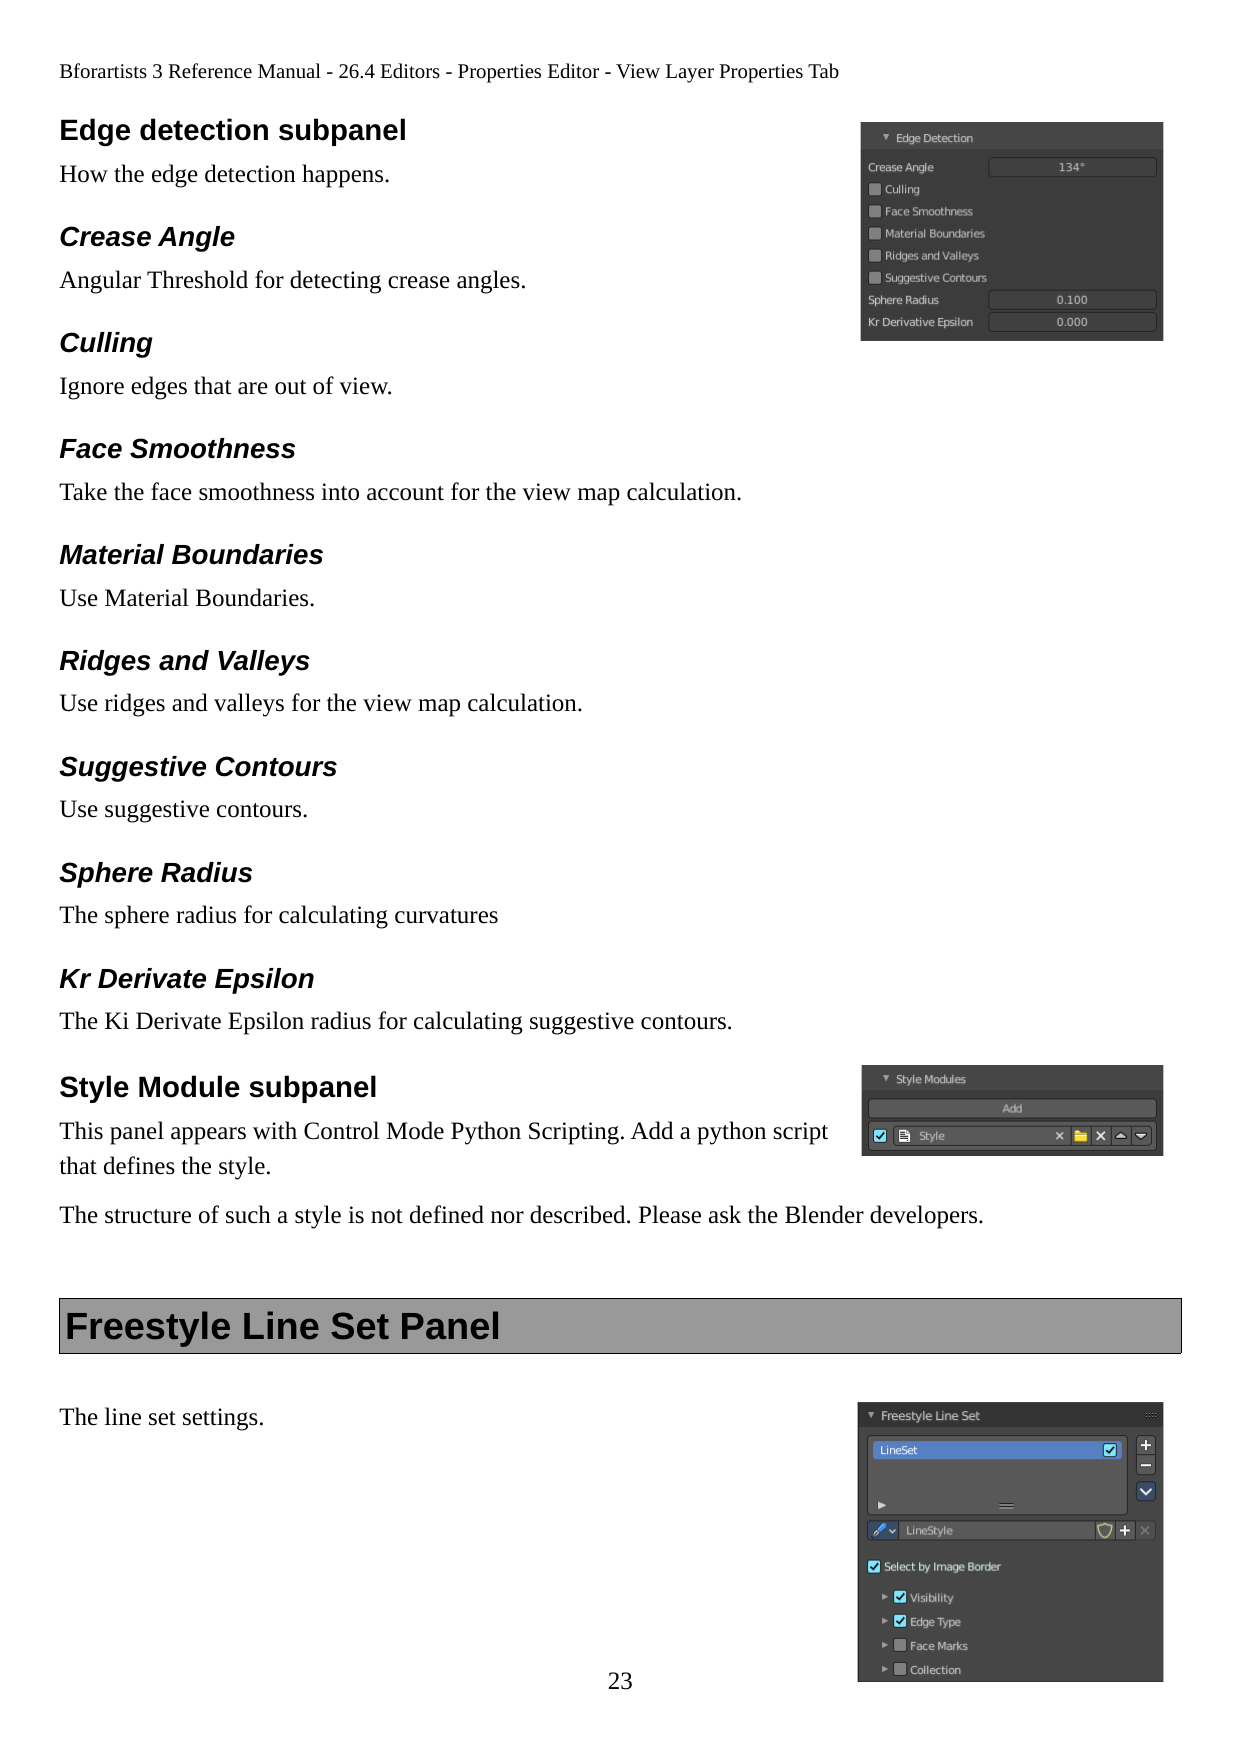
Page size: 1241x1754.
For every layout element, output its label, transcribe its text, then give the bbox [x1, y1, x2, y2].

subtitle Crease Angle [59, 220, 860, 252]
text [1164, 1402, 1181, 1431]
subtitle [1164, 1070, 1181, 1104]
text Use ridges and valleys for the view map calculation. [59, 688, 1181, 717]
text The Ki Derivate Epsilon radius for calculating suggestive contours. [59, 1006, 1181, 1035]
table_header Freestyle Line Set Panel [60, 1299, 1181, 1353]
subtitle Culling [59, 326, 1181, 358]
text Ignore edges that are out of view. [59, 371, 1181, 399]
subtitle Style Module subpanel [59, 1070, 861, 1104]
subtitle Sphere Radius [59, 856, 1181, 888]
subtitle Face Smoothness [59, 432, 1181, 464]
subtitle [1164, 220, 1181, 252]
text Use Material Boundaries. [59, 583, 1181, 611]
text Angular Threshold for detecting crease angles. [59, 265, 860, 293]
picture [860, 122, 1164, 341]
text The structure of such a style is not defined nor described. Please ask the Blender developers. [59, 1200, 1181, 1228]
text The sphere radius for calculating curvatures [59, 900, 1181, 929]
subtitle Suggestive Contours [59, 750, 1181, 782]
subtitle Material Boundaries [59, 538, 1181, 570]
picture [857, 1402, 1164, 1682]
text The line set settings. [59, 1402, 857, 1431]
text How the edge detection happens. [59, 159, 860, 188]
subtitle Kr Derivate Epsilon [59, 962, 1181, 994]
text Use suggestive contours. [59, 794, 1181, 823]
text Take the face smoothness into account for the view map calculation. [59, 477, 1181, 505]
picture [861, 1065, 1164, 1156]
text This panel appears with Control Mode Python Scripting. Add a python script that defines the style. [59, 1116, 1181, 1179]
subtitle Edge detection subpanel [59, 113, 1181, 146]
subtitle Ridges and Valleys [59, 644, 1181, 676]
